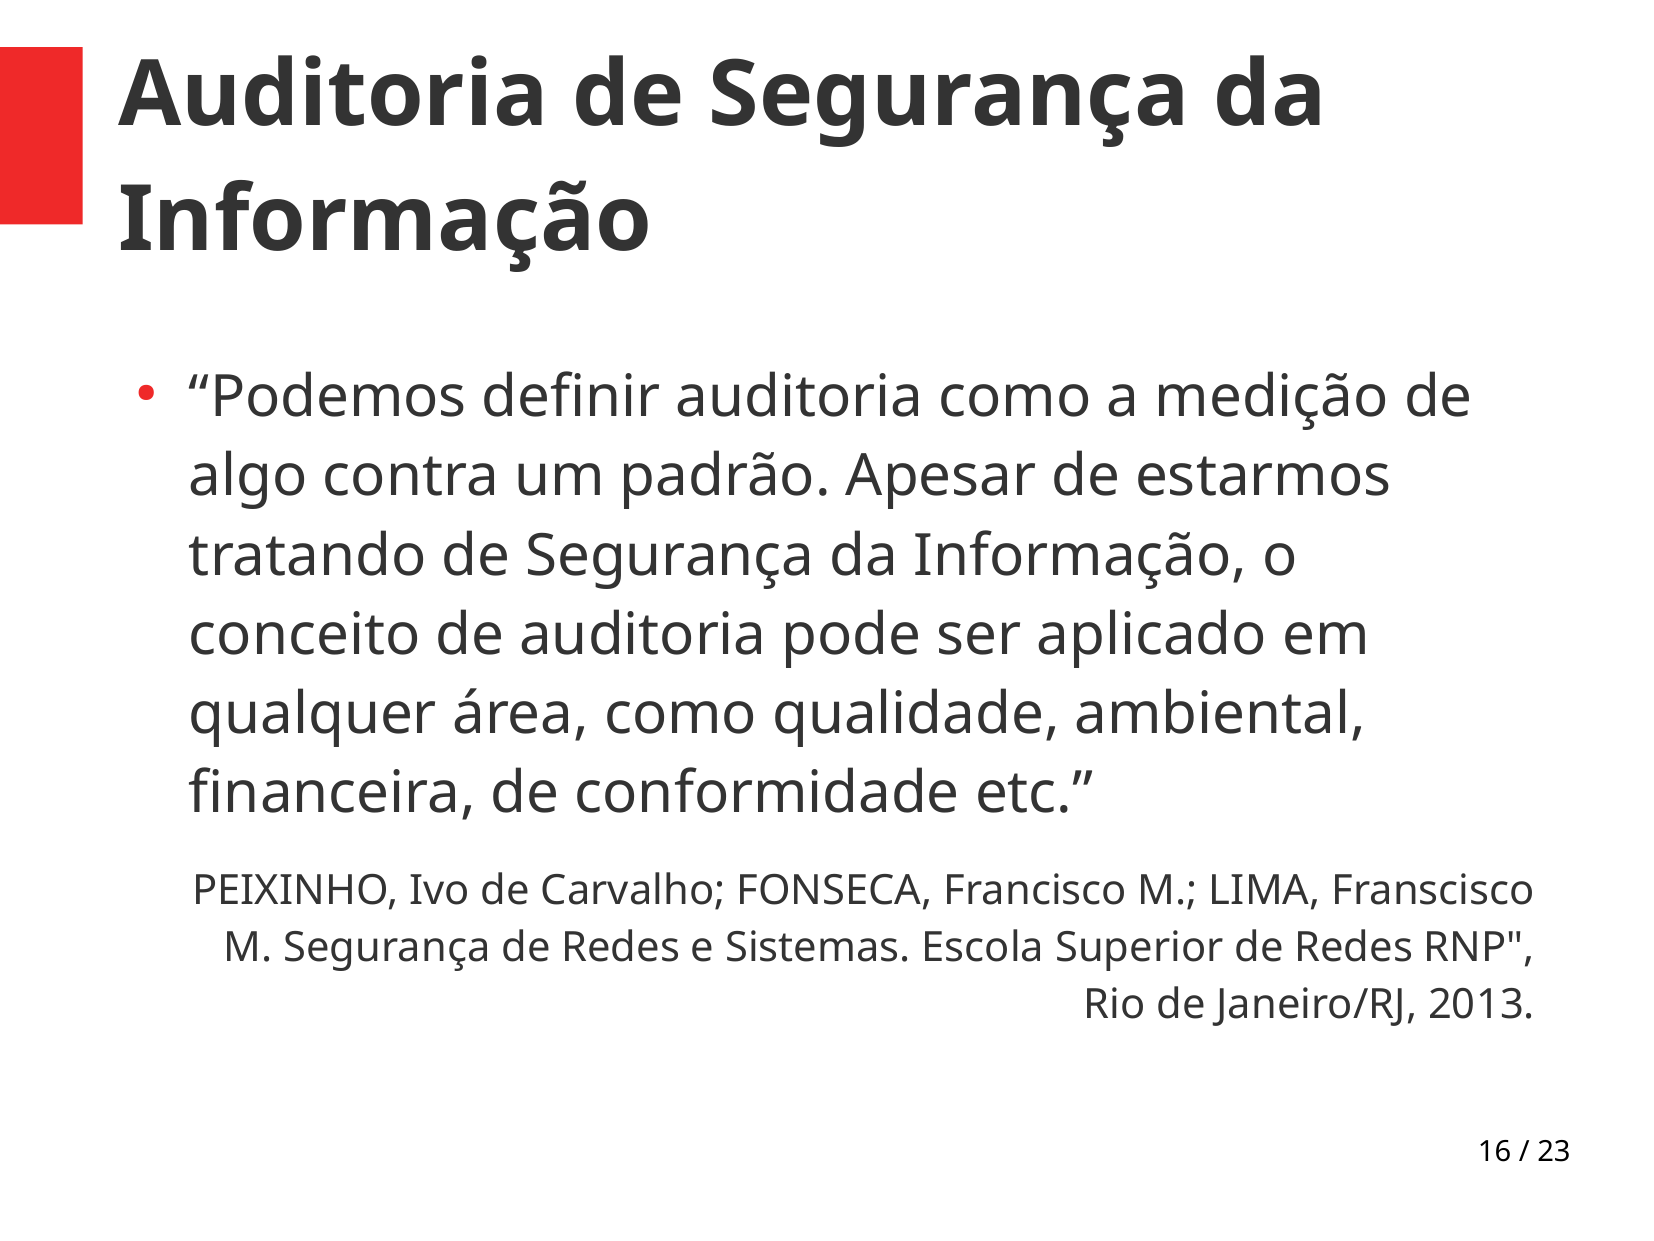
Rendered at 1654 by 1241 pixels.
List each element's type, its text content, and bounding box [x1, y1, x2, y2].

title Auditoria de Segurança da Informação [118, 45, 1571, 260]
list “Podemos definir auditoria como a medição de algo contra um padrão. Apesar de estarmos tratando de Segurança da Informação, o conceito de auditoria pode ser aplicado em qualquer área, como qualidade, ambiental, financeira, de conformidade etc.” PEIXINHO, Ivo de Carvalho; FONSECA, Francisco M.; LIMA, Franscisco M. Segurança de Redes e Sistemas. Escola Superior de Redes RNP", Rio de Janeiro/RJ, 2013. [118, 354, 1536, 1074]
